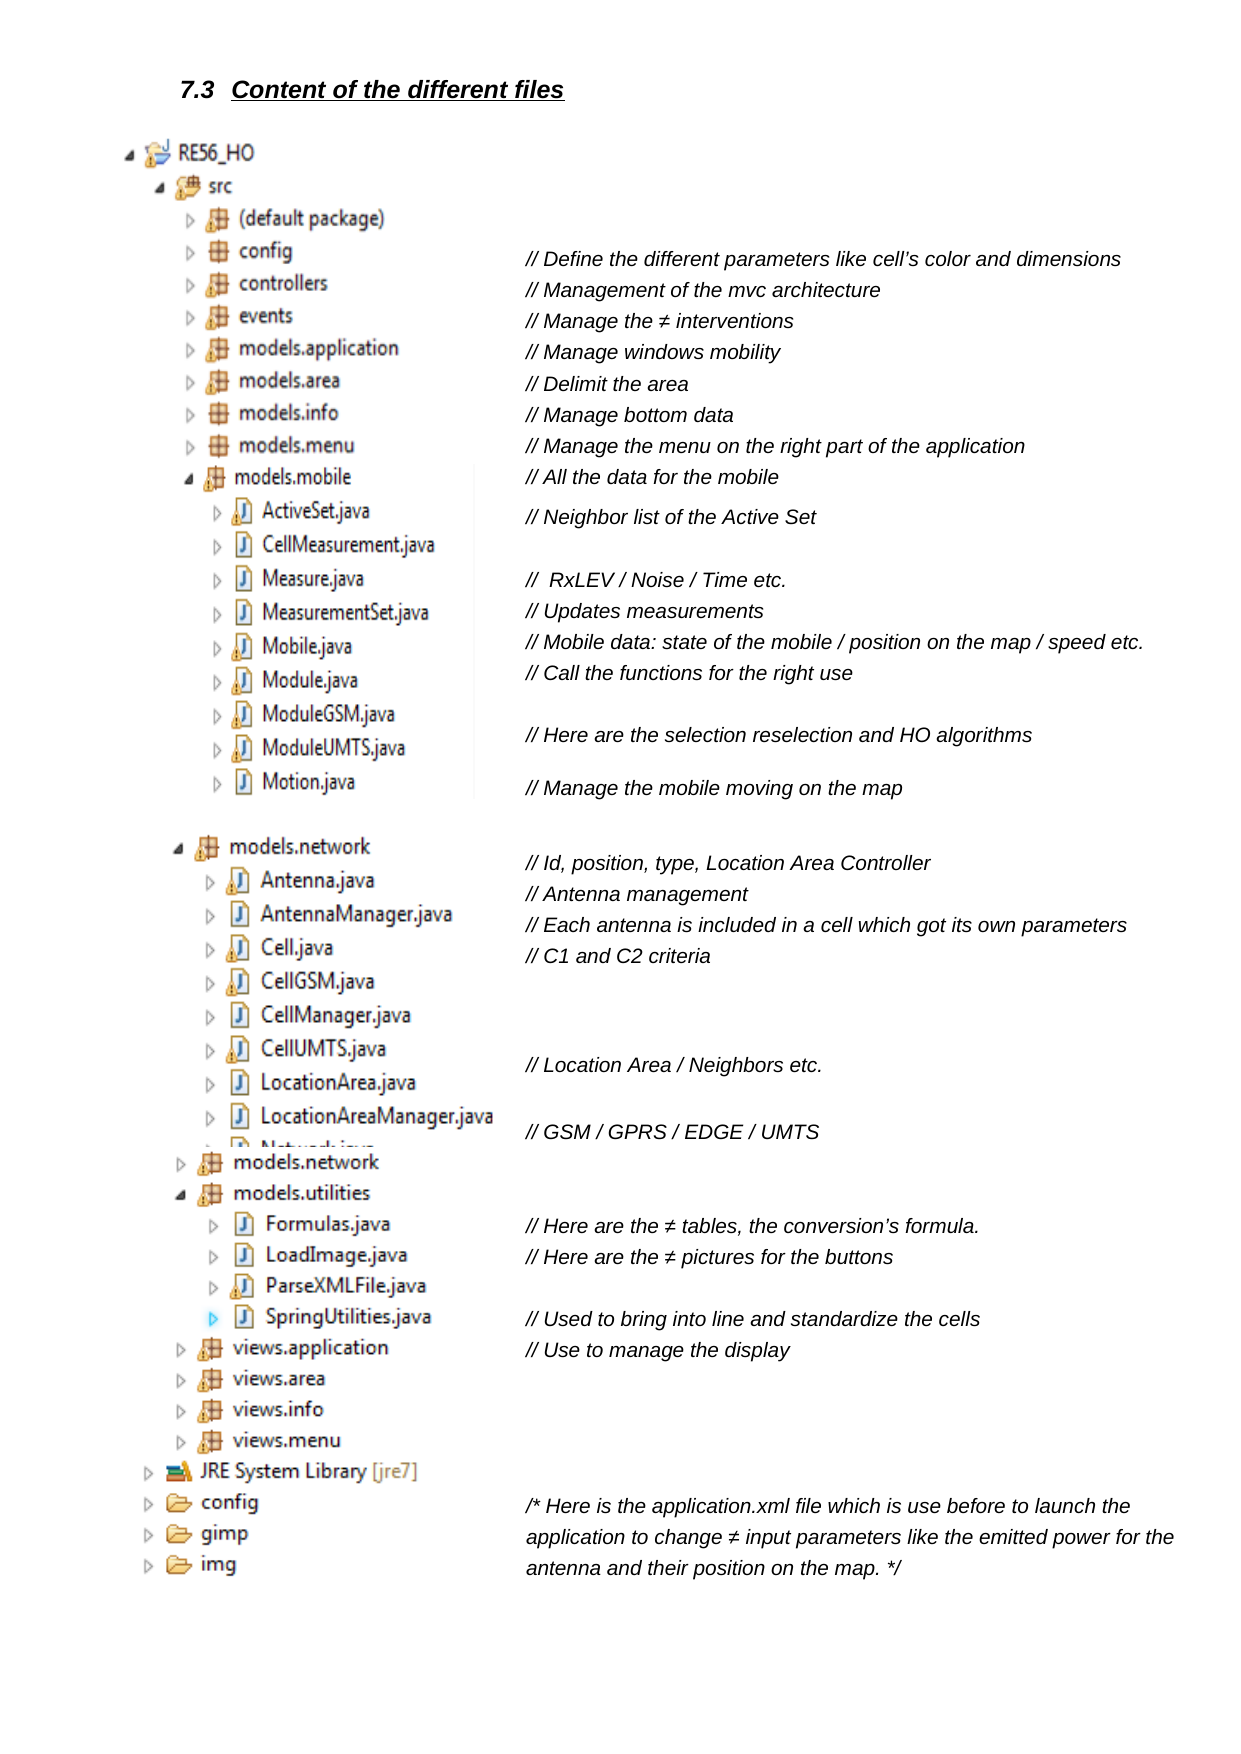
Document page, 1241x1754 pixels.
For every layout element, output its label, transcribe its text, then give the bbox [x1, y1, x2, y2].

table_cell // Id, position, type, Location Area Controller // Antenna management // Each antenna is included in a cell which got its own parameters // C1 and C2 criteria // Location Area / Neighbors etc. // GSM / GPRS / EDGE / UMTS // Here are the ≠ tables, the conversion’s formula. // Here are the ≠ pictures for the buttons // Used to bring into line and standardize the cells // Use to manage the display /* Here is the application.xml file which is use before to launch the application to change ≠ input parameters like the emitted power for the antenna and their position on the map. */ [515, 807, 1194, 1587]
table_cell [101, 807, 514, 1587]
subtitle Content of the different files [179, 75, 1110, 104]
table_header // Define the different parameters like cell’s color and dimensions // Management of the mvc architecture // Manage the ≠ interventions // Manage windows mobility // Delimit the area // Manage bottom data // Manage the menu on the right part of the application // All the data for the mobile // Neighbor list of the Active Set // RxLEV / Noise / Time etc. // Updates measurements // Mobile data: state of the mobile / position on the map / speed etc. // Call the functions for the right use // Here are the selection reselection and HO algorithms // Manage the mobile moving on the map [515, 137, 1194, 807]
table_header [101, 137, 514, 807]
